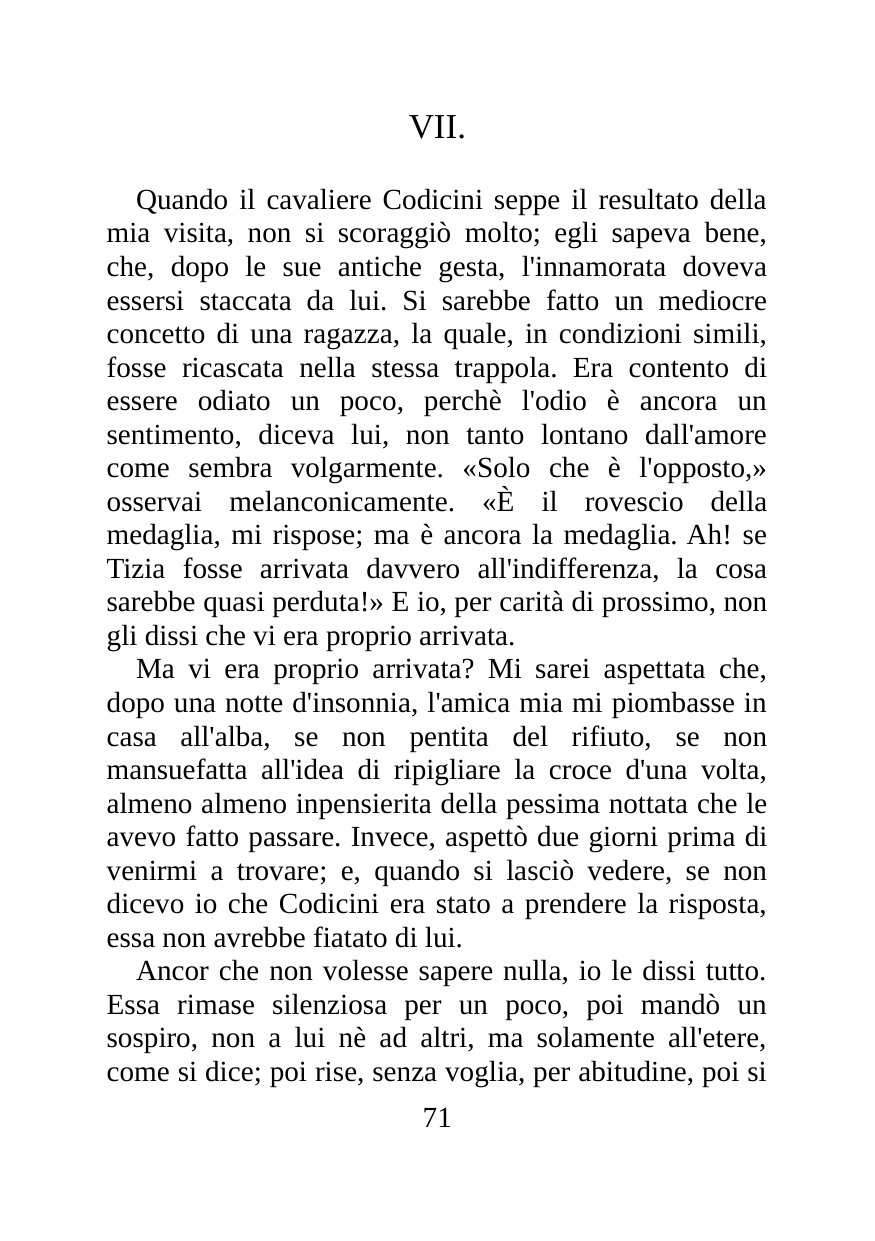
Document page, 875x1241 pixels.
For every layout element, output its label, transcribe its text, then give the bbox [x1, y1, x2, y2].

text Ma vi era proprio arrivata? Mi sarei aspettata che, dopo una notte d'insonnia, l'amica mia mi piombasse in casa all'alba, se non pentita del rifiuto, se non mansuefatta all'idea di ripigliare la croce d'una volta, almeno almeno inpensierita della pessima nottata che le avevo fatto passare. Invece, aspettò due giorni prima di venirmi a trovare; e, quando si lasciò vedere, se non dicevo io che Codicini era stato a prendere la risposta, essa non avrebbe fiatato di lui. [106, 652, 768, 953]
subtitle VII. [106, 106, 768, 147]
text Quando il cavaliere Codicini seppe il resultato della mia visita, non si scoraggiò molto; egli sapeva bene, che, dopo le sue antiche gesta, l'innamorata doveva essersi staccata da lui. Si sarebbe fatto un mediocre concetto di una ragazza, la quale, in condizioni simili, fosse ricascata nella stessa trappola. Era contento di essere odiato un poco, perchè l'odio è ancora un sentimento, diceva lui, non tanto lontano dall'amore come sembra volgarmente. «Solo che è l'opposto,» osservai melanconicamente. «È il rovescio della medaglia, mi rispose; ma è ancora la medaglia. Ah! se Tizia fosse arrivata davvero all'indifferenza, la cosa sarebbe quasi perduta!» E io, per carità di prossimo, non gli dissi che vi era proprio arrivata. [106, 182, 768, 652]
text Ancor che non volesse sapere nulla, io le dissi tutto. Essa rimase silenziosa per un poco, poi mandò un sospiro, non a lui nè ad altri, ma solamente all'etere, come si dice; poi rise, senza voglia, per abitudine, poi si [106, 953, 768, 1088]
